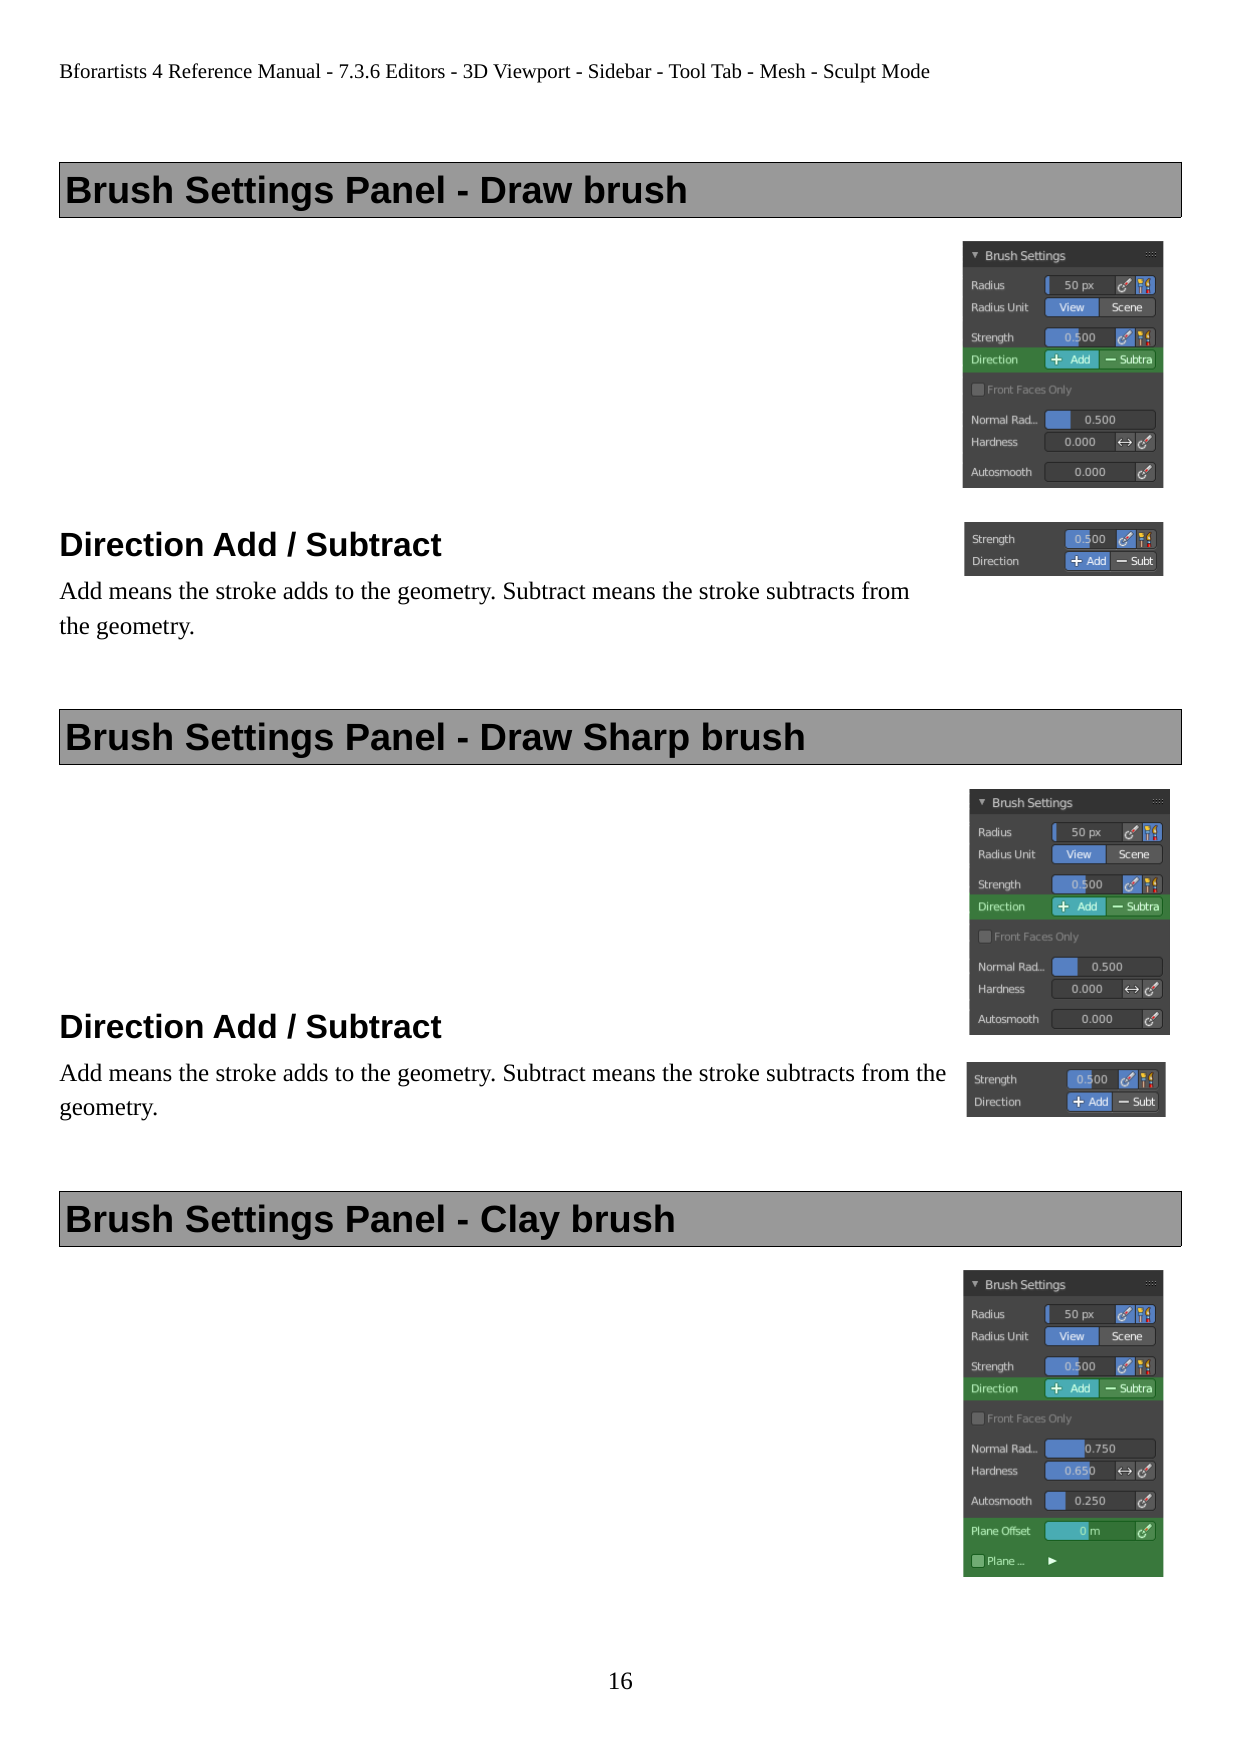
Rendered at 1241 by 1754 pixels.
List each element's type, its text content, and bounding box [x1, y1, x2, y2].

picture [966, 1062, 1166, 1117]
subtitle [1164, 525, 1181, 564]
text Add means the stroke adds to the geometry. Subtract means the stroke subtracts from the geometry. [59, 576, 1181, 640]
subtitle Direction Add / Subtract [59, 525, 964, 564]
picture [964, 522, 1164, 576]
text Add means the stroke adds to the geometry. Subtract means the stroke subtracts from the geometry. [59, 1058, 1181, 1121]
picture [963, 1270, 1164, 1577]
picture [969, 789, 1170, 1035]
subtitle Direction Add / Subtract [59, 1007, 1181, 1045]
table_header Brush Settings Panel - Draw brush [60, 163, 1181, 217]
table_header Brush Settings Panel - Clay brush [60, 1192, 1181, 1246]
picture [962, 241, 1164, 488]
table_header Brush Settings Panel - Draw Sharp brush [60, 710, 1181, 764]
